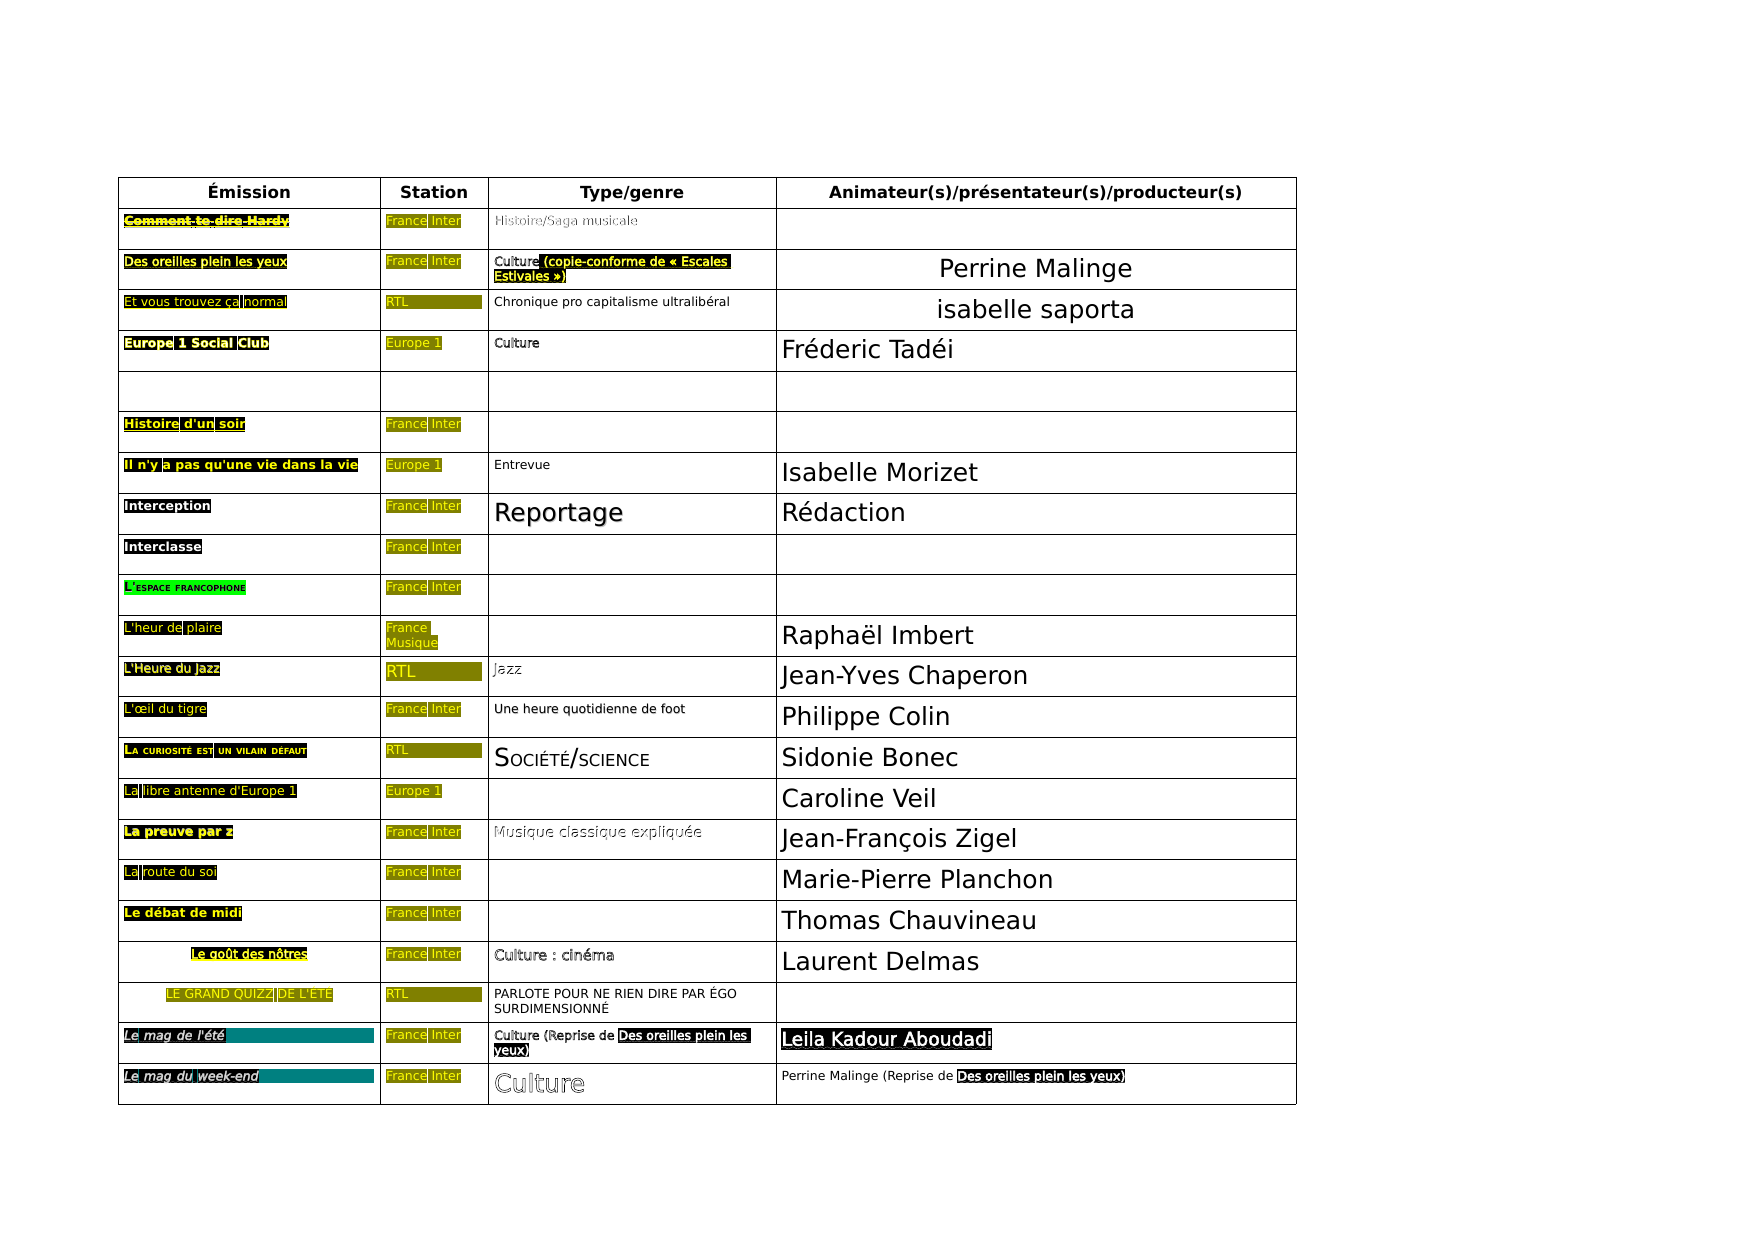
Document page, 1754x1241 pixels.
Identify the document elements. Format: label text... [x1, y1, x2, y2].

table_cell Europe 1 Social Club [119, 331, 380, 371]
table_cell [777, 575, 1296, 615]
table_cell Culture (Reprise de Des oreilles plein les yeux) [489, 1023, 776, 1063]
table_cell France Inter [381, 575, 488, 615]
table_cell Une heure quotidienne de foot [489, 697, 776, 737]
table_cell Laurent Delmas [777, 942, 1296, 982]
table_cell Histoire/Saga musicale [489, 209, 776, 248]
table_cell Rédaction [777, 494, 1296, 533]
table_cell Perrine Malinge [777, 250, 1296, 289]
table_cell La curiosité est un vilain défaut [119, 738, 380, 778]
table_cell Caroline Veil [777, 779, 1296, 819]
table_cell [489, 575, 776, 615]
table_cell [381, 372, 488, 411]
table_cell Culture (copie-conforme de « Escales Estivales ») [489, 250, 776, 289]
table_header Émission [119, 178, 380, 208]
table_cell [777, 209, 1296, 248]
table_cell La preuve par z [119, 820, 380, 859]
table_cell Leila Kadour Aboudadi [777, 1023, 1296, 1063]
table_cell Fréderic Tadéi [777, 331, 1296, 371]
table_cell Il n'y a pas qu'une vie dans la vie [119, 453, 380, 493]
table_cell Histoire d'un soir [119, 412, 380, 452]
table_cell Raphaël Imbert [777, 616, 1296, 656]
table_cell Le goût des nôtres [119, 942, 380, 982]
table_cell Europe 1 [381, 779, 488, 819]
table_cell France Inter [381, 209, 488, 248]
table_cell La route du soi [119, 860, 380, 900]
table_cell Jazz [489, 657, 776, 696]
table_cell France Inter [381, 1064, 488, 1104]
table_cell Culture [489, 1064, 776, 1104]
table_cell Philippe Colin [777, 697, 1296, 737]
table_cell [489, 616, 776, 656]
table_cell Culture [489, 331, 776, 371]
table_cell France Inter [381, 942, 488, 982]
table_cell Europe 1 [381, 453, 488, 493]
table_cell Le mag du week-end [119, 1064, 380, 1104]
table_cell Thomas Chauvineau [777, 901, 1296, 941]
table_cell France Inter [381, 820, 488, 859]
table_cell Le mag de l'été [119, 1023, 380, 1063]
table_cell France Inter [381, 535, 488, 574]
table_cell [489, 779, 776, 819]
table_cell [777, 372, 1296, 411]
table_cell L'espace francophone [119, 575, 380, 615]
table_cell isabelle saporta [777, 290, 1296, 330]
table_cell France Musique [381, 616, 488, 656]
table_cell Jean-François Zigel [777, 820, 1296, 859]
table_cell Interception [119, 494, 380, 533]
table_cell L'œil du tigre [119, 697, 380, 737]
table_cell Et vous trouvez ça normal [119, 290, 380, 330]
table_cell Sidonie Bonec [777, 738, 1296, 778]
table_cell France Inter [381, 860, 488, 900]
table_cell Le débat de midi [119, 901, 380, 941]
table_cell [489, 412, 776, 452]
table_cell Société/science [489, 738, 776, 778]
table_cell RTL [381, 738, 488, 778]
table_cell [777, 983, 1296, 1022]
table_header Animateur(s)/présentateur(s)/producteur(s) [777, 178, 1296, 208]
table_header Station [381, 178, 488, 208]
table_cell France Inter [381, 494, 488, 533]
table_cell [119, 372, 380, 411]
table_cell Des oreilles plein les yeux [119, 250, 380, 289]
table_cell France Inter [381, 697, 488, 737]
table_cell Chronique pro capitalisme ultralibéral [489, 290, 776, 330]
table_cell Comment te dire Hardy [119, 209, 380, 248]
table_cell Interclasse [119, 535, 380, 574]
table_cell La libre antenne d'Europe 1 [119, 779, 380, 819]
table_cell [489, 372, 776, 411]
table_cell Reportage [489, 494, 776, 533]
table_cell Musique classique expliquée [489, 820, 776, 859]
table_cell [777, 535, 1296, 574]
table_cell [489, 535, 776, 574]
table_cell France Inter [381, 250, 488, 289]
table_cell France Inter [381, 901, 488, 941]
table_cell France Inter [381, 412, 488, 452]
table_cell Jean-Yves Chaperon [777, 657, 1296, 696]
table_cell Parlote pour ne rien dire par égo surdimensionné [489, 983, 776, 1022]
table_cell Europe 1 [381, 331, 488, 371]
table_cell Le grand quizz de l'été [119, 983, 380, 1022]
table_cell Entrevue [489, 453, 776, 493]
table_cell RTL [381, 657, 488, 696]
table_header Type/genre [489, 178, 776, 208]
table_cell [489, 901, 776, 941]
table_cell [489, 860, 776, 900]
table_cell Isabelle Morizet [777, 453, 1296, 493]
table_cell RTL [381, 290, 488, 330]
table_cell Culture : cinéma [489, 942, 776, 982]
table_cell Perrine Malinge (Reprise de Des oreilles plein les yeux) [777, 1064, 1296, 1104]
table_cell RTL [381, 983, 488, 1022]
table_cell L'Heure du Jazz [119, 657, 380, 696]
table_cell France Inter [381, 1023, 488, 1063]
table_cell L'heur de plaire [119, 616, 380, 656]
table_cell Marie-Pierre Planchon [777, 860, 1296, 900]
table_cell [777, 412, 1296, 452]
